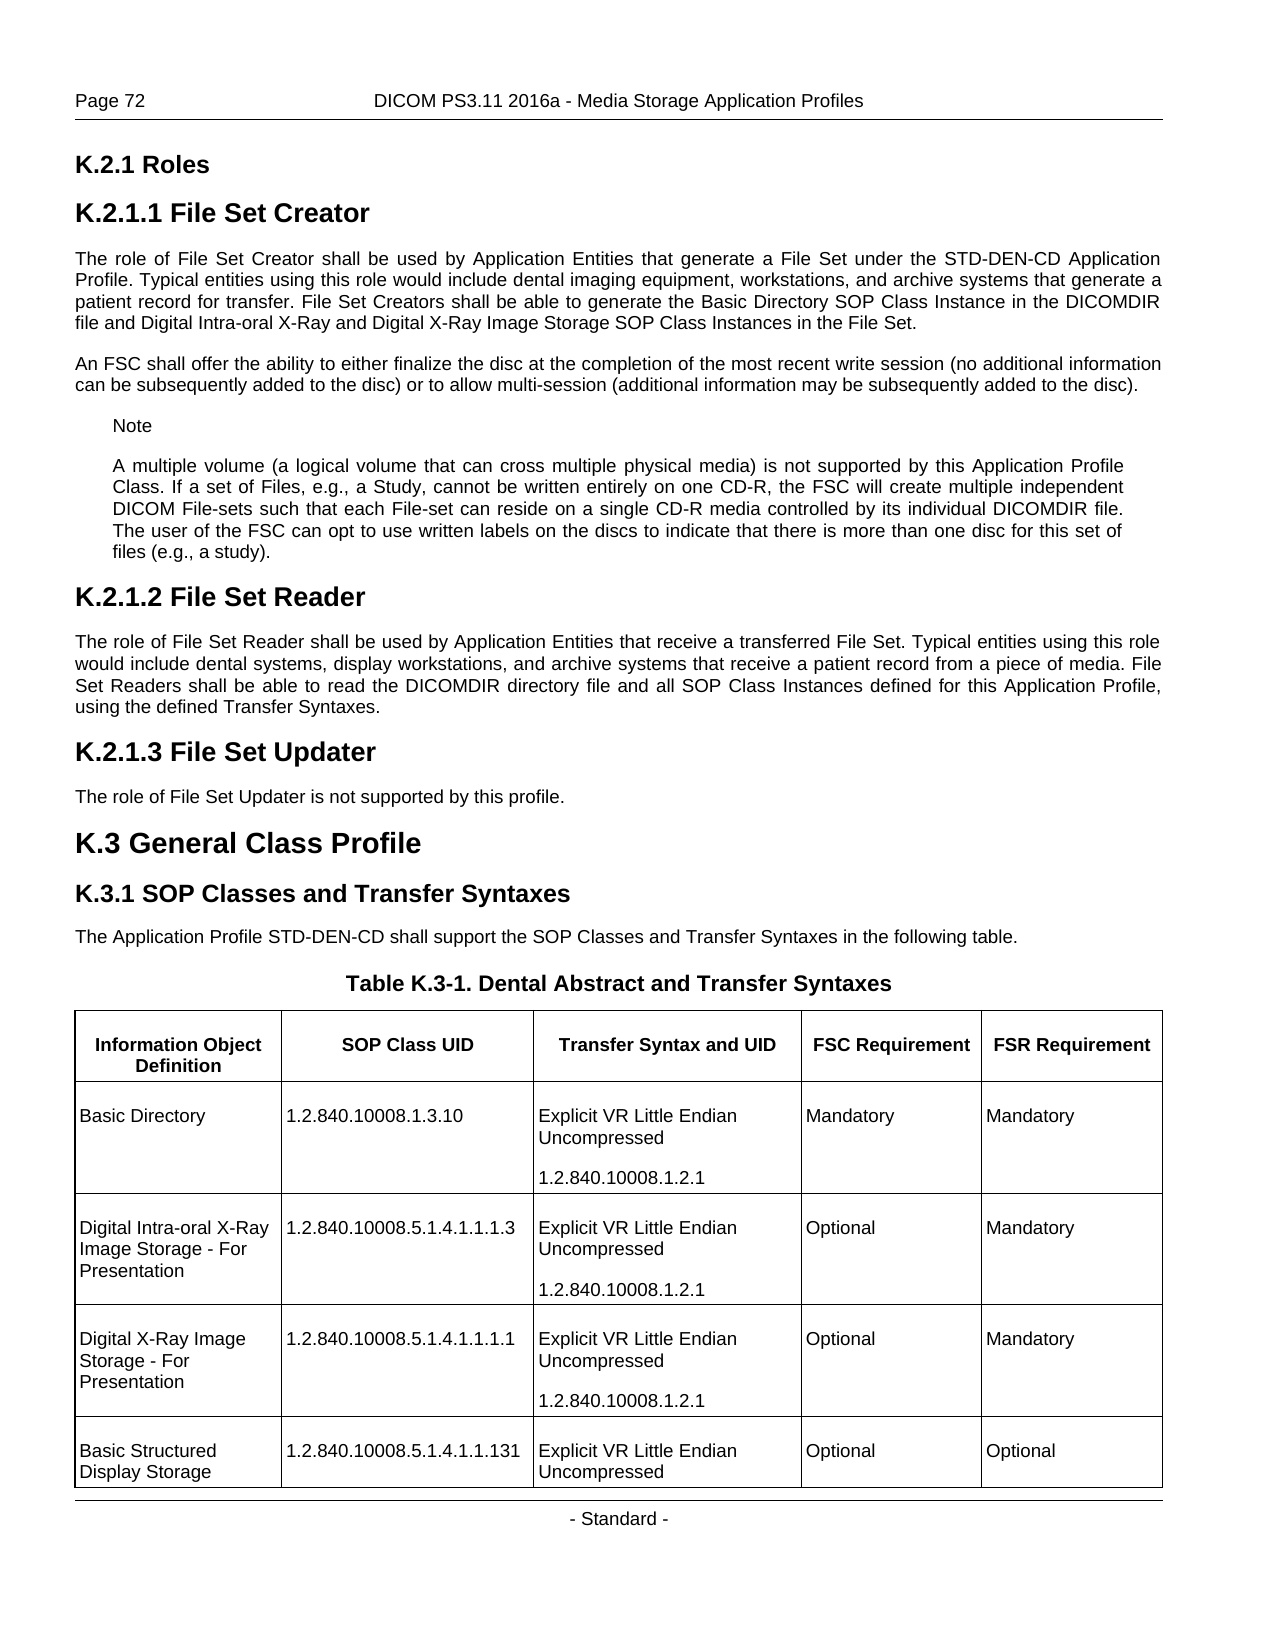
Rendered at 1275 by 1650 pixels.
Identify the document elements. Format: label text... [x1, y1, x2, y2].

table_cell Basic Directory [76, 1082, 281, 1193]
table_cell Optional [982, 1417, 1162, 1487]
table_header FSR Requirement [982, 1011, 1162, 1081]
text The role of File Set Creator shall be used by Application Entities that generate a File Set under the STD-DEN-CD Application Profile. Typical entities using this role would include dental imaging equipment, workstations, and archive systems that generate a patient record for transfer. File Set Creators shall be able to generate the Basic Directory SOP Class Instance in the DICOMDIR file and Digital Intra-oral X-Ray and Digital X-Ray Image Storage SOP Class Instances in the File Set. [75, 247, 1162, 334]
text Note [112, 414, 1125, 436]
table_cell 1.2.840.10008.5.1.4.1.1.1.3 [282, 1194, 533, 1304]
table_header Transfer Syntax and UID [534, 1011, 801, 1081]
text A multiple volume (a logical volume that can cross multiple physical media) is not supported by this Application Profile Class. If a set of Files, e.g., a Study, cannot be written entirely on one CD-R, the FSC will create multiple independent DICOM File-sets such that each File-set can reside on a single CD-R media controlled by its individual DICOMDIR file. The user of the FSC can opt to use written labels on the discs to indicate that there is more than one disc for this set of files (e.g., a study). [112, 455, 1125, 562]
table_cell 1.2.840.10008.5.1.4.1.1.1.1 [282, 1305, 533, 1416]
table_header SOP Class UID [282, 1011, 533, 1081]
table_cell Basic Structured Display Storage [76, 1417, 281, 1487]
table_cell Optional [802, 1417, 981, 1487]
table_cell Mandatory [982, 1305, 1162, 1416]
text K.2.1.3 File Set Updater [75, 736, 1162, 767]
table_cell Optional [802, 1194, 981, 1304]
table_cell Mandatory [982, 1082, 1162, 1193]
text K.2.1.2 File Set Reader [75, 581, 1162, 612]
text K.2.1.1 File Set Creator [75, 197, 1162, 229]
table_cell Explicit VR Little Endian Uncompressed 1.2.840.10008.1.2.1 [534, 1194, 801, 1304]
table_cell Optional [802, 1305, 981, 1416]
text The role of File Set Reader shall be used by Application Entities that receive a transferred File Set. Typical entities using this role would include dental systems, display workstations, and archive systems that receive a patient record from a piece of media. File Set Readers shall be able to read the DICOMDIR directory file and all SOP Class Instances defined for this Application Profile, using the defined Transfer Syntaxes. [75, 631, 1162, 717]
table_cell Digital X-Ray Image Storage - For Presentation [76, 1305, 281, 1416]
table_cell 1.2.840.10008.1.3.10 [282, 1082, 533, 1193]
table_cell Mandatory [802, 1082, 981, 1193]
text The Application Profile STD-DEN-CD shall support the SOP Classes and Transfer Syntaxes in the following table. [75, 926, 1162, 948]
table_header Information Object Definition [76, 1011, 281, 1081]
text K.2.1 Roles [75, 150, 1162, 179]
text K.3 General Class Profile [75, 827, 1162, 860]
table_cell Mandatory [982, 1194, 1162, 1304]
table_header FSC Requirement [802, 1011, 981, 1081]
text K.3.1 SOP Classes and Transfer Syntaxes [75, 879, 1162, 908]
table_cell Digital Intra-oral X-Ray Image Storage - For Presentation [76, 1194, 281, 1304]
table_cell Explicit VR Little Endian Uncompressed [534, 1417, 801, 1487]
text The role of File Set Updater is not supported by this profile. [75, 786, 1162, 808]
text Table K.3-1. Dental Abstract and Transfer Syntaxes [75, 970, 1162, 996]
table_cell Explicit VR Little Endian Uncompressed 1.2.840.10008.1.2.1 [534, 1082, 801, 1193]
table_cell Explicit VR Little Endian Uncompressed 1.2.840.10008.1.2.1 [534, 1305, 801, 1416]
table_cell 1.2.840.10008.5.1.4.1.1.131 [282, 1417, 533, 1487]
text An FSC shall offer the ability to either finalize the disc at the completion of the most recent write session (no additional information can be subsequently added to the disc) or to allow multi-session (additional information may be subsequently added to the disc). [75, 352, 1162, 396]
